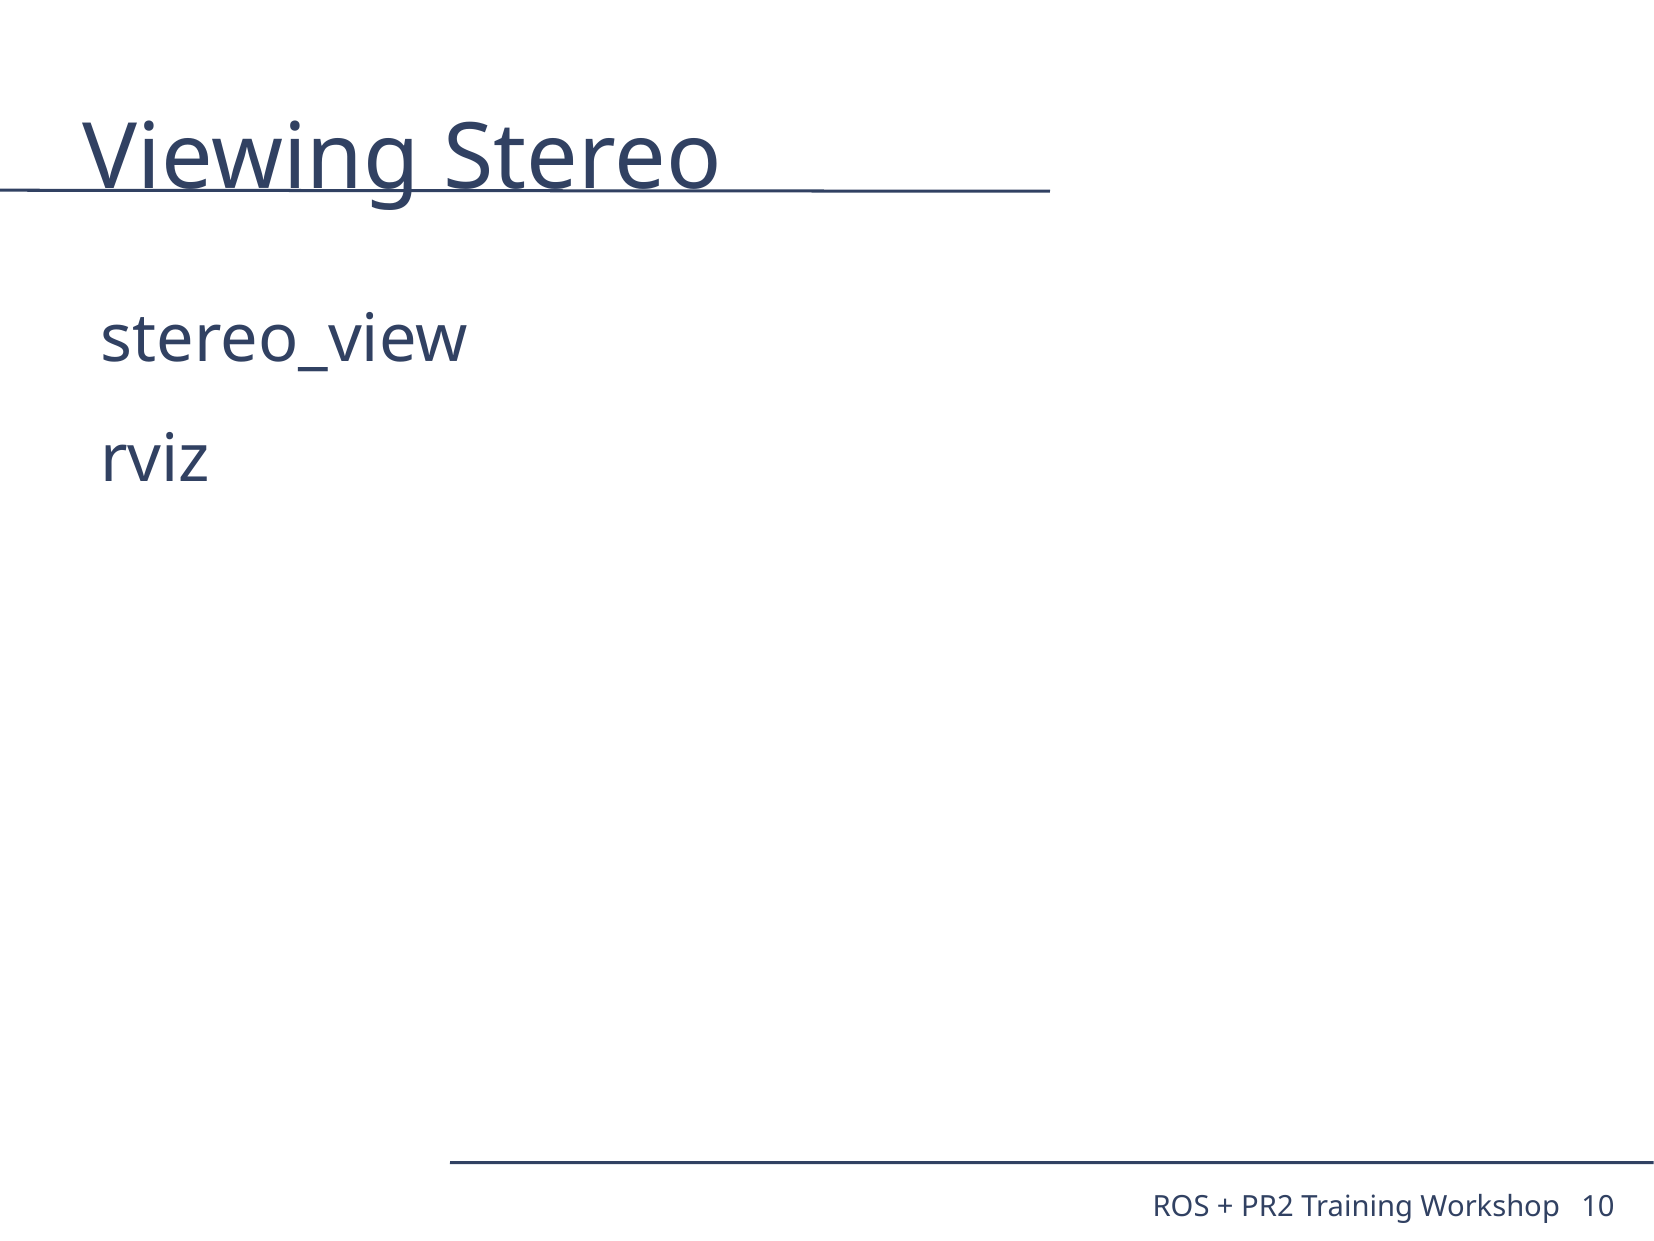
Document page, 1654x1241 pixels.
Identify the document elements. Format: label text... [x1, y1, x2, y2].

title Viewing Stereo [82, 56, 1571, 250]
list stereo_view rviz [82, 290, 1571, 1109]
